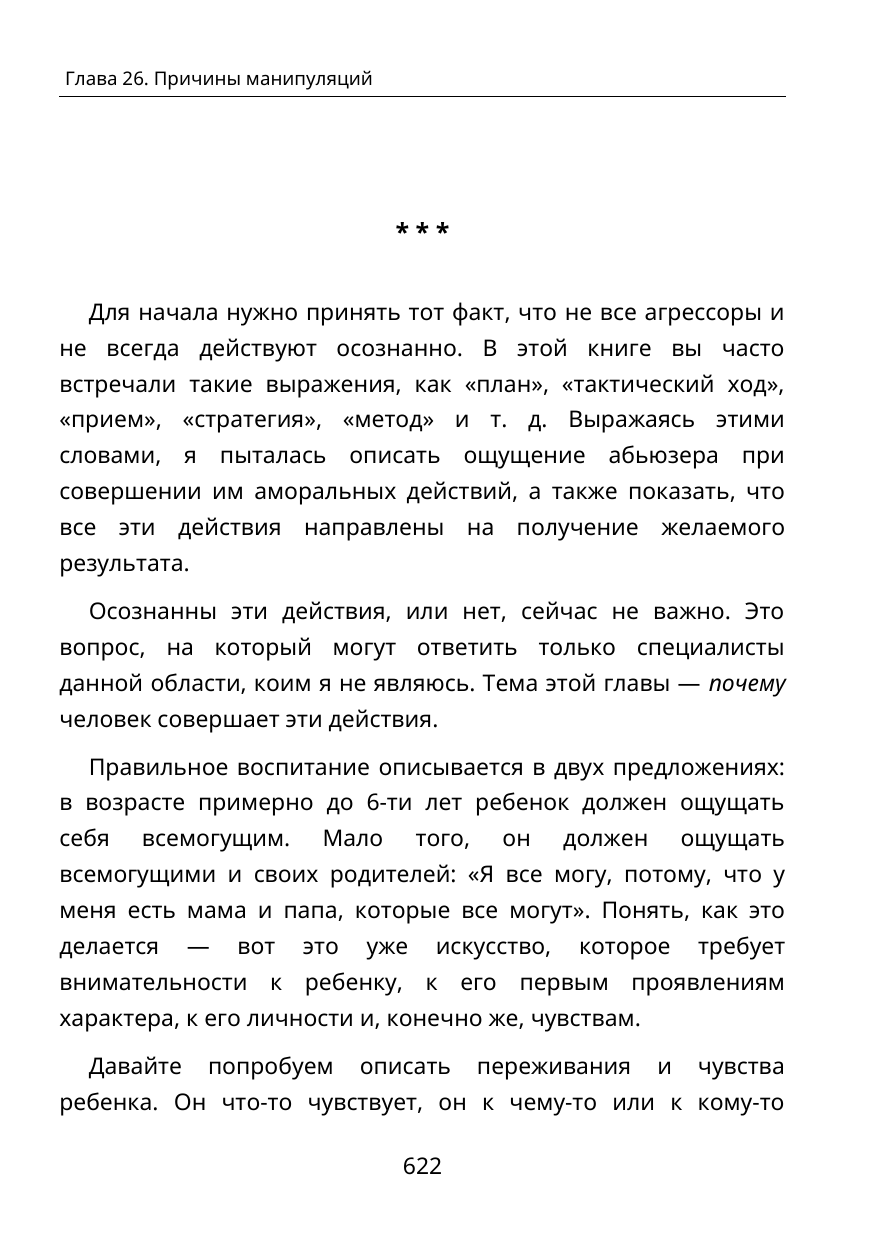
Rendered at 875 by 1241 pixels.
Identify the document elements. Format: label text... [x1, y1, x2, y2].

subtitle * * * [59, 215, 786, 249]
text Давайте попробуем описать переживания и чувства ребенка. Он что-то чувствует, он к чему-то или к кому-то [59, 1050, 786, 1117]
text Правильное воспитание описывается в двух предложениях: в возрасте примерно до 6-ти лет ребенок должен ощущать себя всемогущим. Мало того, он должен ощущать всемогущими и своих родителей: «Я все могу, потому, что у меня есть мама и папа, которые все могут». Понять, как это делается — вот это уже искусство, которое требует внимательности к ребенку, к его первым проявлениям характера, к его личности и, конечно же, чувствам. [59, 750, 786, 1033]
text Осознанны эти действия, или нет, сейчас не важно. Это вопрос, на который могут ответить только специалисты данной области, коим я не являюсь. Тема этой главы — почему человек совершает эти действия. [59, 595, 786, 734]
text Для начала нужно принять тот факт, что не все агрессоры и не всегда действуют осознанно. В этой книге вы часто встречали такие выражения, как «план», «тактический ход», «прием», «стратегия», «метод» и т. д. Выражаясь этими словами, я пыталась описать ощущение абьюзера при совершении им аморальных действий, а также показать, что все эти действия направлены на получение желаемого результата. [59, 296, 786, 578]
